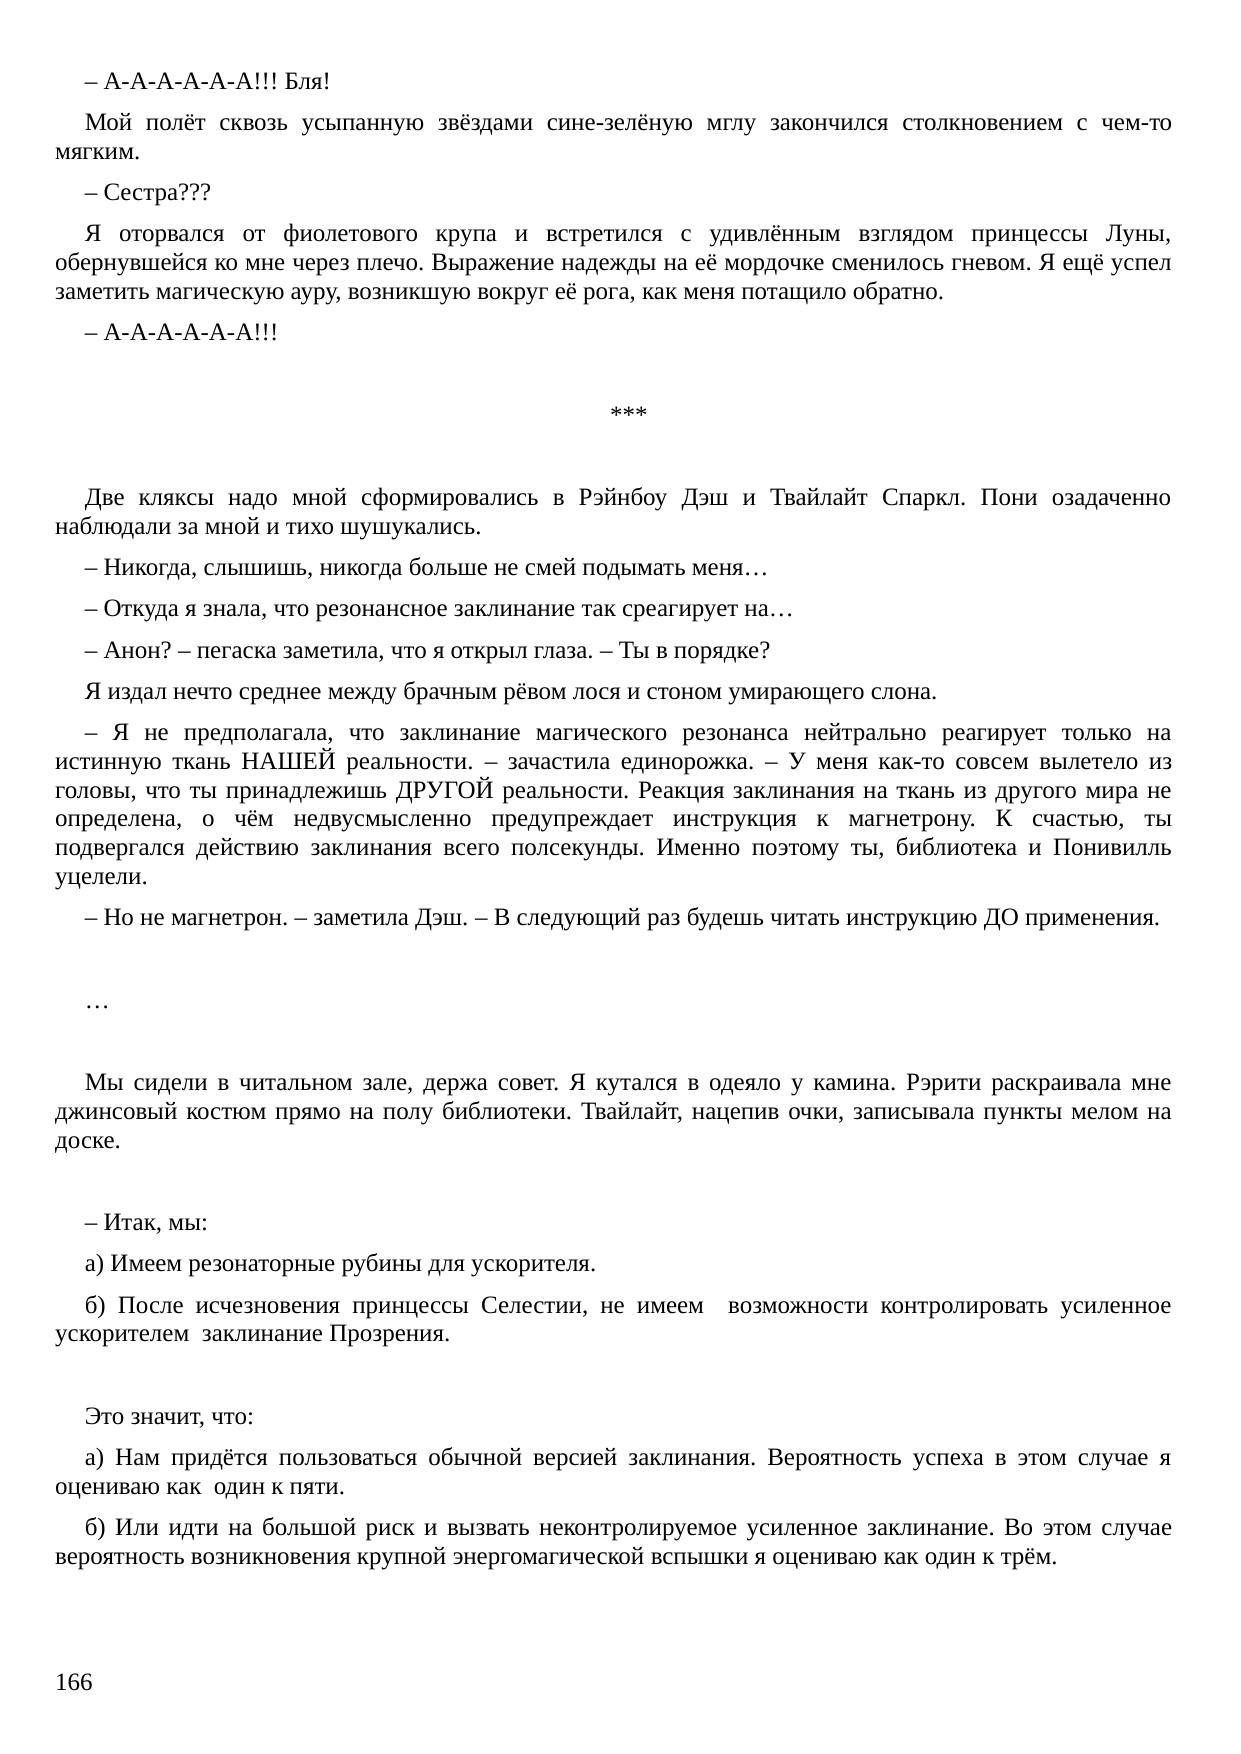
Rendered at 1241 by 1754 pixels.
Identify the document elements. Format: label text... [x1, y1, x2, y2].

text Это значит, что: [55, 1401, 1173, 1430]
text б) После исчезновения принцессы Селестии, не имеем возможности контролировать усиленное ускорителем заклинание Прозрения. [55, 1290, 1173, 1347]
text … [55, 985, 1173, 1013]
text – Откуда я знала, что резонансное заклинание так среагирует на… [55, 593, 1173, 622]
text Мой полёт сквозь усыпанную звёздами сине-зелёную мглу закончился столкновением с чем-то мягким. [55, 107, 1173, 165]
text – Никогда, слышишь, никогда больше не смей подымать меня… [55, 552, 1173, 581]
text – Но не магнетрон. – заметила Дэш. – В следующий раз будешь читать инструкцию ДО применения. [55, 902, 1173, 931]
text – А-А-А-А-А-А!!! Бля! [55, 66, 1173, 95]
text Я оторвался от фиолетового крупа и встретился с удивлённым взглядом принцессы Луны, обернувшейся ко мне через плечо. Выражение надежды на её мордочке сменилось гневом. Я ещё успел заметить магическую ауру, возникшую вокруг её рога, как меня потащило обратно. [55, 218, 1173, 305]
text – А-А-А-А-А-А!!! [55, 317, 1173, 346]
text *** [55, 400, 1173, 428]
text – Сестра??? [55, 177, 1173, 206]
text а) Нам придётся пользоваться обычной версией заклинания. Вероятность успеха в этом случае я оцениваю как один к пяти. [55, 1442, 1173, 1500]
text – Анон? – пегаска заметила, что я открыл глаза. – Ты в порядке? [55, 635, 1173, 663]
text Я издал нечто среднее между брачным рёвом лося и стоном умирающего слона. [55, 676, 1173, 705]
text Две кляксы надо мной сформировались в Рэйнбоу Дэш и Твайлайт Спаркл. Пони озадаченно наблюдали за мной и тихо шушукались. [55, 482, 1173, 540]
text – Итак, мы: [55, 1207, 1173, 1236]
text б) Или идти на большой риск и вызвать неконтролируемое усиленное заклинание. Во этом случае вероятность возникновения крупной энергомагической вспышки я оцениваю как один к трём. [55, 1512, 1173, 1570]
text а) Имеем резонаторные рубины для ускорителя. [55, 1248, 1173, 1277]
text Мы сидели в читальном зале, держа совет. Я кутался в одеяло у камина. Рэрити раскраивала мне джинсовый костюм прямо на полу библиотеки. Твайлайт, нацепив очки, записывала пункты мелом на доске. [55, 1067, 1173, 1153]
text – Я не предполагала, что заклинание магического резонанса нейтрально реагирует только на истинную ткань НАШЕЙ реальности. – зачастила единорожка. – У меня как-то совсем вылетело из головы, что ты принадлежишь ДРУГОЙ реальности. Реакция заклинания на ткань из другого мира не определена, о чём недвусмысленно предупреждает инструкция к магнетрону. К счастью, ты подвергался действию заклинания всего полсекунды. Именно поэтому ты, библиотека и Понивилль уцелели. [55, 717, 1173, 890]
